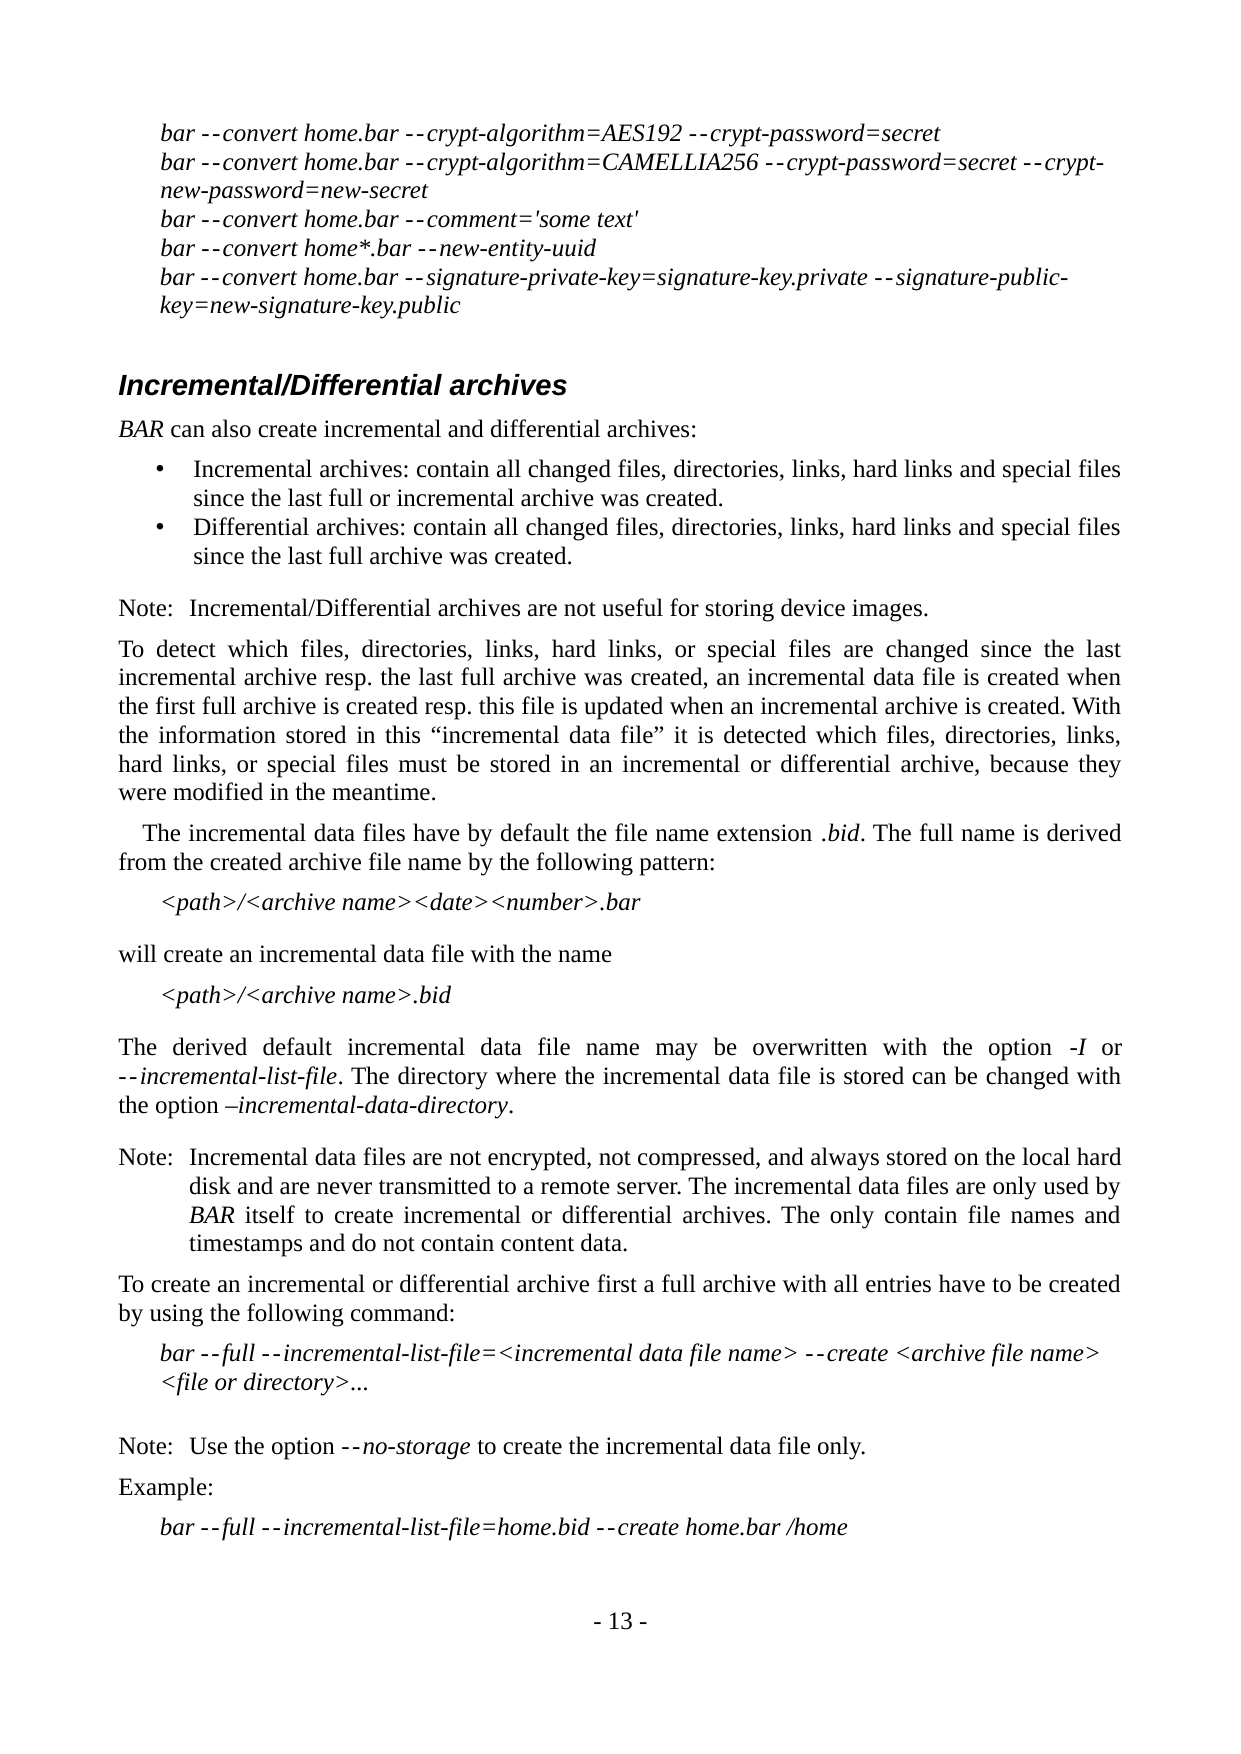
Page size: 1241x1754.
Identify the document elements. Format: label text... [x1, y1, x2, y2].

text bar ‑‑convert home.bar ‑‑signature-private-key=signature-key.private ‑‑signature-public-key=new-signature-key.public [159, 262, 1122, 319]
list Incremental archives: contain all changed files, directories, links, hard links and special files since the last full or incremental archive was created. [156, 454, 1122, 512]
text will create an incremental data file with the name [118, 939, 1122, 968]
text The incremental data files have by default the file name extension .bid. The full name is derived from the created archive file name by the following pattern: [118, 818, 1122, 875]
text Note: Incremental/Differential archives are not useful for storing device images. [118, 593, 1122, 622]
text bar ‑‑convert home.bar ‑‑crypt-algorithm=AES192 ‑‑crypt-password=secret [160, 118, 1122, 147]
text bar ‑‑convert home.bar ‑‑crypt-algorithm=CAMELLIA256 ‑‑crypt-password=secret ‑‑crypt-new-password=new-secret [160, 147, 1122, 204]
text <path>/<archive name><date><number>.bar [159, 887, 1122, 916]
text bar ‑‑convert home*.bar ‑‑new-entity-uuid [160, 233, 1122, 262]
text The derived default incremental data file name may be overwritten with the option -I or ‑‑incremental-list-file. The directory where the incremental data file is stored can be changed with the option –incremental-data-directory. [118, 1032, 1122, 1119]
text To create an incremental or differential archive first a full archive with all entries have to be created by using the following command: [118, 1269, 1122, 1327]
text To detect which files, directories, links, hard links, or special files are changed since the last incremental archive resp. the last full archive was created, an incremental data file is created when the first full archive is created resp. this file is updated when an incremental archive is created. With the information stored in this “incremental data file” it is detected which files, directories, links, hard links, or special files must be stored in an incremental or differential archive, because they were modified in the meantime. [118, 634, 1122, 806]
text <path>/<archive name>.bid [159, 980, 1122, 1009]
text BAR can also create incremental and differential archives: [118, 414, 1122, 443]
list Differential archives: contain all changed files, directories, links, hard links and special files since the last full archive was created. [156, 512, 1122, 569]
text bar ‑‑full ‑‑incremental-list-file=<incremental data file name> ‑‑create <archive file name> <file or directory>... [159, 1338, 1122, 1396]
text bar ‑‑full ‑‑incremental-list-file=home.bid ‑‑create home.bar /home [159, 1512, 1122, 1541]
text Note: Incremental data files are not encrypted, not compressed, and always stored on the local hard disk and are never transmitted to a remote server. The incremental data files are only used by BAR itself to create incremental or differential archives. The only contain file names and timestamps and do not contain content data. [118, 1142, 1122, 1257]
text bar ‑‑convert home.bar ‑‑comment='some text' [160, 204, 1122, 233]
subtitle Incremental/Differential archives [118, 368, 1122, 402]
text Example: [118, 1472, 1122, 1501]
text Note: Use the option ‑‑no-storage to create the incremental data file only. [118, 1431, 1122, 1460]
